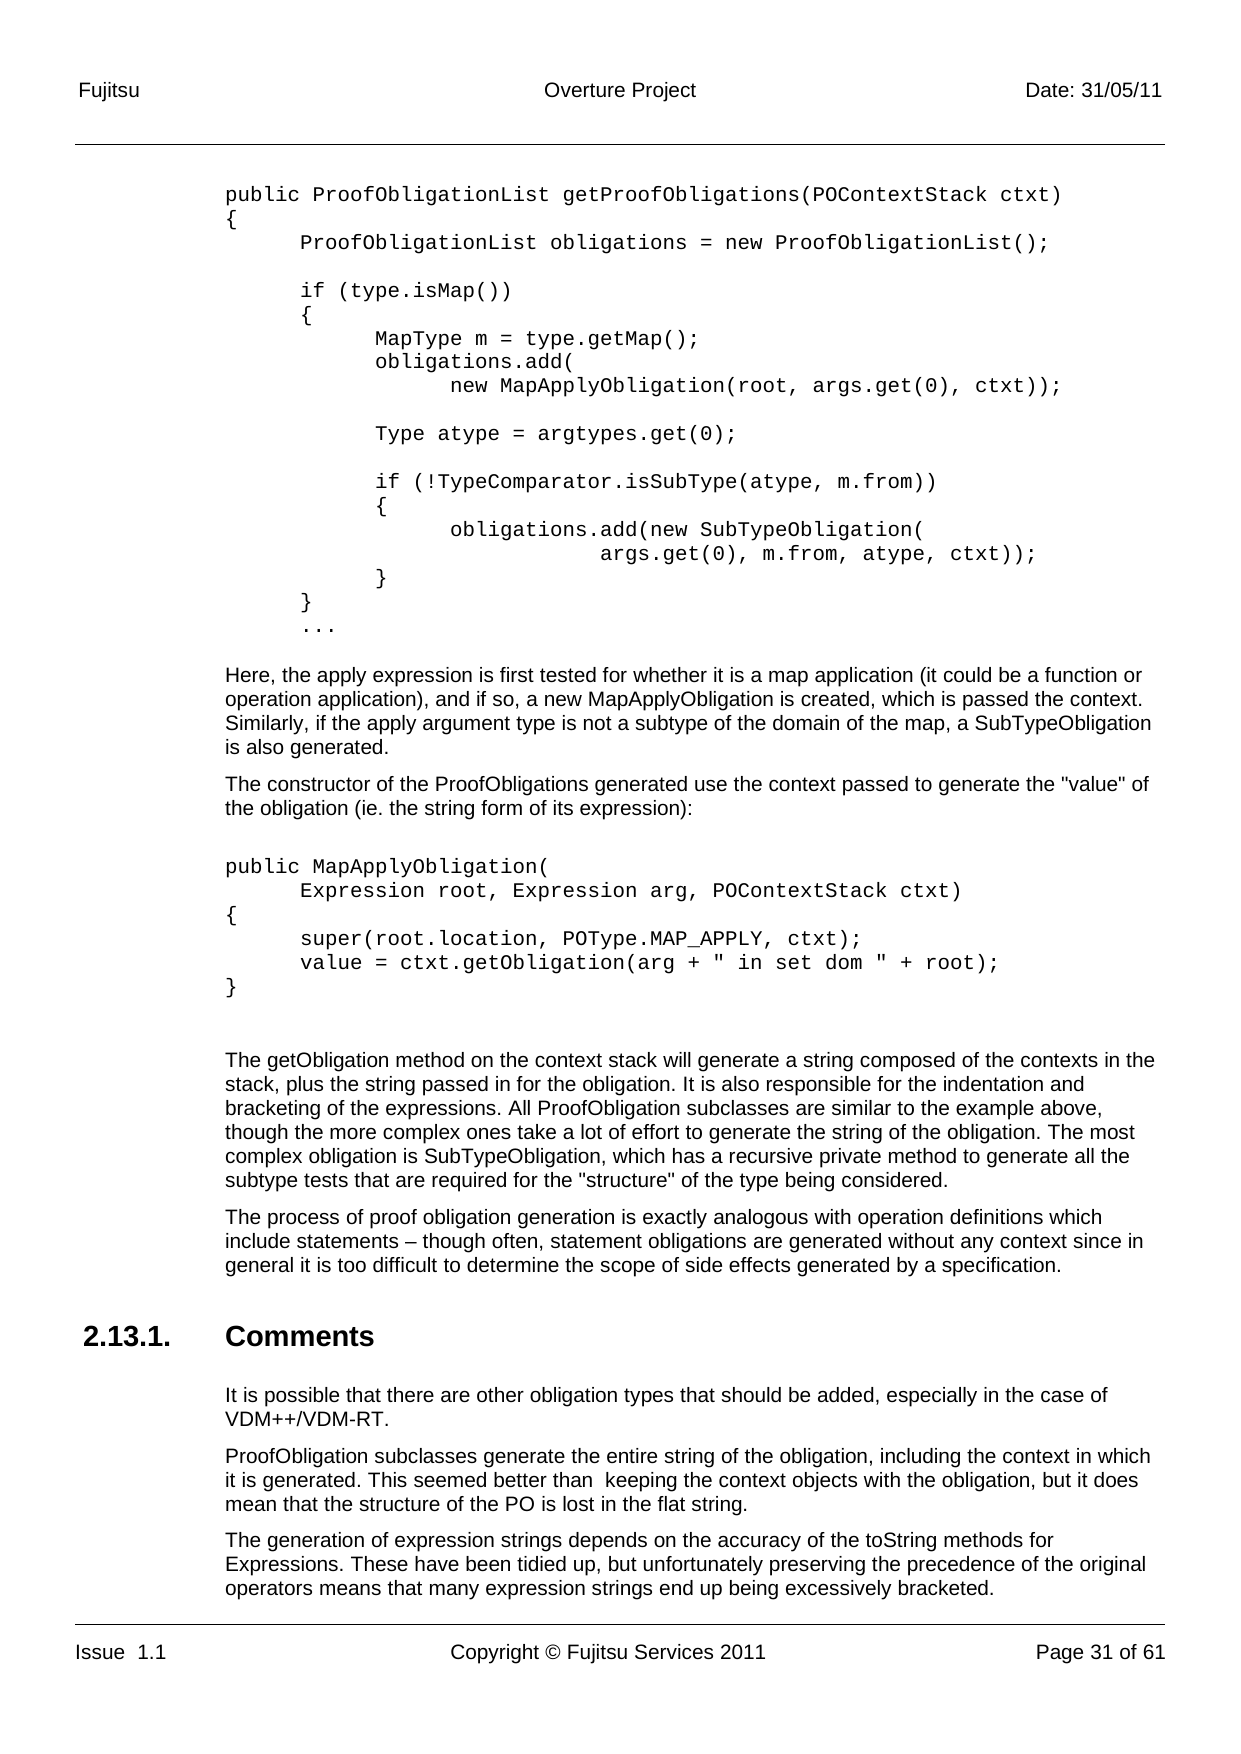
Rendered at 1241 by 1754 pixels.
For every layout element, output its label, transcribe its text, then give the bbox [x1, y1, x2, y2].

text } [225, 976, 1165, 1000]
text obligations.add( [225, 351, 1165, 375]
text { [225, 208, 1165, 232]
text { [225, 904, 1165, 928]
text Expression root, Expression arg, POContextStack ctxt) [225, 880, 1165, 904]
text ProofObligation subclasses generate the entire string of the obligation, including the context in which it is generated. This seemed better than keeping the context objects with the obligation, but it does mean that the structure of the PO is lost in the flat string. [225, 1443, 1165, 1516]
text Type atype = argtypes.get(0); [225, 423, 1165, 447]
subtitle Comments [75, 1319, 1165, 1353]
text { [225, 495, 1165, 519]
text new MapApplyObligation(root, args.get(0), ctxt)); [225, 375, 1165, 399]
text args.get(0), m.from, atype, ctxt)); [225, 543, 1165, 567]
text } [225, 591, 1165, 615]
text MapType m = type.getMap(); [225, 327, 1165, 351]
text } [225, 567, 1165, 591]
text The generation of expression strings depends on the accuracy of the toString methods for Expressions. These have been tidied up, but unfortunately preserving the precedence of the original operators means that many expression strings end up being excessively bracketed. [225, 1528, 1165, 1600]
text if (type.isMap()) [225, 279, 1165, 303]
text ... [225, 615, 1165, 639]
text obligations.add(new SubTypeObligation( [225, 519, 1165, 543]
text { [225, 303, 1165, 327]
text Here, the apply expression is first tested for whether it is a map application (it could be a function or operation application), and if so, a new MapApplyObligation is created, which is passed the context. Similarly, if the apply argument type is not a subtype of the domain of the map, a SubTypeObligation is also generated. [225, 663, 1165, 759]
text The process of proof obligation generation is exactly analogous with operation definitions which include statements – though often, statement obligations are generated without any context since in general it is too difficult to determine the scope of side effects generated by a specification. [225, 1205, 1165, 1277]
text public MapApplyObligation( [225, 856, 1165, 880]
text ProofObligationList obligations = new ProofObligationList(); [225, 232, 1165, 256]
text The getObligation method on the context stack will generate a string composed of the contexts in the stack, plus the string passed in for the obligation. It is also responsible for the indentation and bracketing of the expressions. All ProofObligation subclasses are similar to the example above, though the more complex ones take a lot of effort to generate the string of the obligation. The most complex obligation is SubTypeObligation, which has a recursive private method to generate all the subtype tests that are required for the "structure" of the type being considered. [225, 1048, 1165, 1192]
text super(root.location, POType.MAP_APPLY, ctxt); [225, 928, 1165, 952]
text value = ctxt.getObligation(arg + " in set dom " + root); [225, 952, 1165, 976]
text public ProofObligationList getProofObligations(POContextStack ctxt) [225, 184, 1165, 208]
text The constructor of the ProofObligations generated use the context passed to generate the "value" of the obligation (ie. the string form of its expression): [225, 772, 1165, 820]
text if (!TypeComparator.isSubType(atype, m.from)) [225, 471, 1165, 495]
text It is possible that there are other obligation types that should be added, especially in the case of VDM++/VDM-RT. [225, 1383, 1165, 1431]
